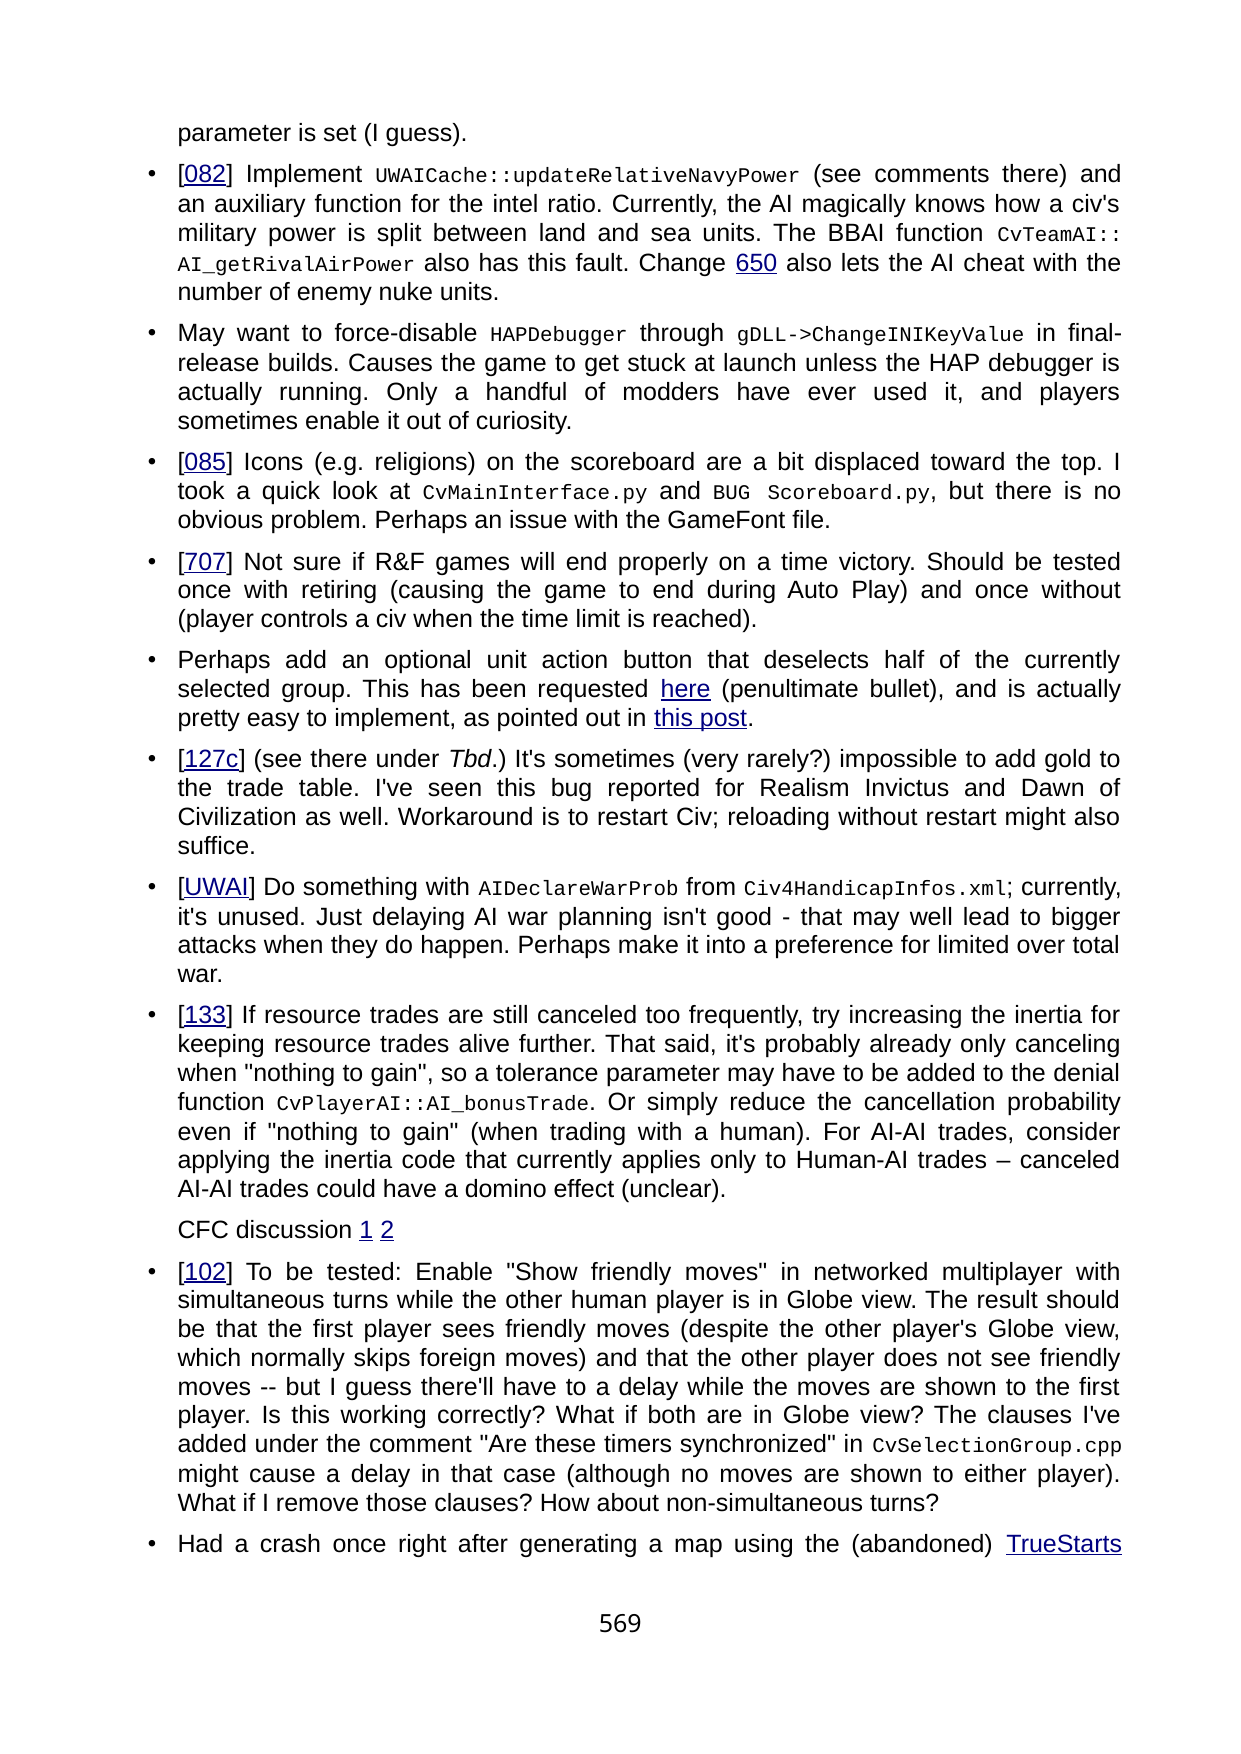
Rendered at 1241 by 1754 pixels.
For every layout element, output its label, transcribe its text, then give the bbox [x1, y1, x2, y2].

list Perhaps add an optional unit action button that deselects half of the currently selected group. This has been requested here (penultimate bullet), and is actually pretty easy to implement, as pointed out in this post. [148, 646, 1122, 732]
list Had a crash once right after generating a map using the (abandoned) TrueStarts [148, 1529, 1122, 1558]
list [133] If resource trades are still canceled too frequently, try increasing the inertia for keeping resource trades alive further. That said, it's probably already only canceling when "nothing to gain", so a tolerance parameter may have to be added to the denial function CvPlayerAI::AI_bonusTrade. Or simply reduce the cancellation probability even if "nothing to gain" (when trading with a human). For AI-AI trades, consider applying the inertia code that currently applies only to Human-AI trades – canceled AI-AI trades could have a domino effect (unclear). [148, 1000, 1122, 1203]
list May want to force-disable HAPDebugger through gDLL->ChangeINIKeyValue in final-release builds. Causes the game to get stuck at launch unless the HAP debugger is actually running. Only a handful of modders have ever used it, and players sometimes enable it out of curiosity. [148, 318, 1122, 434]
list [707] Not sure if R&F games will end properly on a time victory. Should be tested once with retiring (causing the game to end during Auto Play) and once without (player controls a civ when the time limit is reached). [148, 547, 1122, 633]
list [085] Icons (e.g. religions) on the scoreboard are a bit displaced toward the top. I took a quick look at CvMainInterface.py and BUG Scoreboard.py, but there is no obvious problem. Perhaps an issue with the GameFont file. [148, 447, 1122, 534]
list [UWAI] Do something with AIDeclareWarProb from Civ4HandicapInfos.xml; currently, it's unused. Just delaying AI war planning isn't good - that may well lead to bigger attacks when they do happen. Perhaps make it into a preference for limited over total war. [148, 872, 1122, 988]
list parameter is set (I guess). [148, 118, 1122, 147]
list [102] To be tested: Enable "Show friendly moves" in networked multiplayer with simultaneous turns while the other human player is in Globe view. The result should be that the first player sees friendly moves (despite the other player's Globe view, which normally skips foreign moves) and that the other player does not see friendly moves -- but I guess there'll have to a delay while the moves are shown to the first player. Is this working correctly? What if both are in Globe view? The clauses I've added under the comment "Are these timers synchronized" in CvSelectionGroup.cpp might cause a delay in that case (although no moves are shown to either player). What if I remove those clauses? How about non-simultaneous turns? [148, 1256, 1122, 1516]
list CFC discussion 1 2 [148, 1215, 1122, 1244]
list [127c] (see there under Tbd.) It's sometimes (very rarely?) impossible to add gold to the trade table. I've seen this bug reported for Realism Invictus and Dawn of Civilization as well. Workaround is to restart Civ; reloading without restart might also suffice. [148, 744, 1122, 859]
list [082] Implement UWAICache::updateRelativeNavyPower (see comments there) and an auxiliary function for the intel ratio. Currently, the AI magically knows how a civ's military power is split between land and sea units. The BBAI function CvTeamAI:: AI_getRivalAirPower also has this fault. Change 650 also lets the AI cheat with the number of enemy nuke units. [148, 159, 1122, 306]
